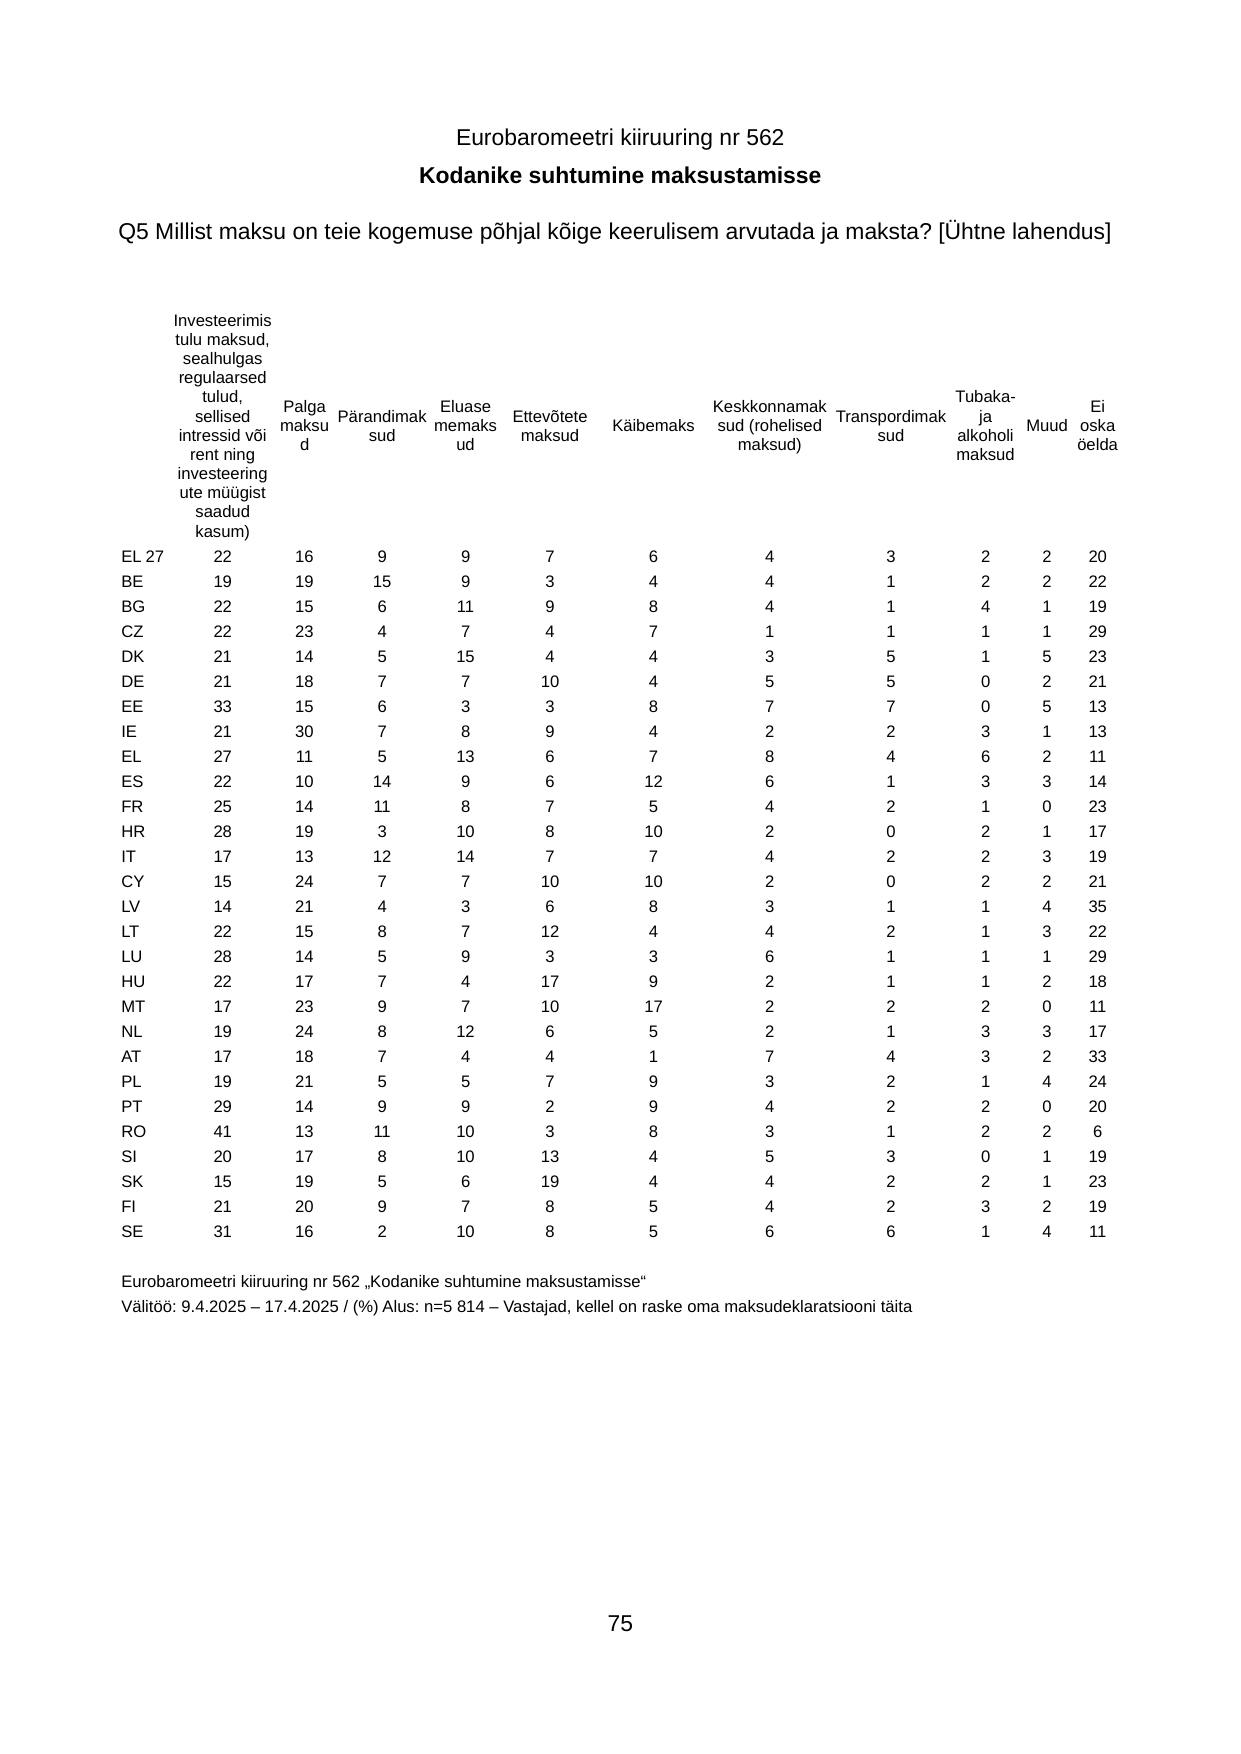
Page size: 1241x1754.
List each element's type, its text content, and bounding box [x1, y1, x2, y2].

table_cell 4 [708, 544, 831, 568]
table_cell 3 [334, 819, 430, 843]
table_cell 6 [708, 1219, 831, 1243]
table_cell 3 [501, 1119, 599, 1143]
table_cell DK [118, 644, 170, 668]
table_cell 13 [275, 1119, 334, 1143]
table_cell CY [118, 869, 170, 893]
table_cell 21 [170, 644, 274, 668]
table_cell 3 [708, 1069, 831, 1093]
table_header Eluasememaksud [430, 308, 501, 543]
table_cell RO [118, 1119, 170, 1143]
table_cell 15 [334, 569, 430, 593]
table_cell 1 [831, 619, 950, 643]
table_cell 8 [599, 894, 708, 918]
table_cell 2 [1021, 544, 1073, 568]
table_cell 6 [831, 1219, 950, 1243]
table_cell 9 [599, 1069, 708, 1093]
table_cell 9 [501, 719, 599, 743]
table_cell 14 [275, 944, 334, 968]
table_cell 4 [501, 619, 599, 643]
table_cell 14 [334, 769, 430, 793]
table_cell 6 [334, 594, 430, 618]
table_cell 2 [1021, 1044, 1073, 1068]
table_cell 8 [599, 1119, 708, 1143]
table_cell 22 [1073, 919, 1122, 943]
table_cell 20 [275, 1194, 334, 1218]
table_cell 1 [950, 1219, 1021, 1243]
table_cell 11 [275, 744, 334, 768]
table_cell 21 [1073, 669, 1122, 693]
table_cell 6 [1073, 1119, 1122, 1143]
table_cell 13 [1073, 719, 1122, 743]
table_cell 3 [950, 1194, 1021, 1218]
table_cell 7 [334, 719, 430, 743]
table_cell 2 [950, 844, 1021, 868]
table_cell 8 [501, 1194, 599, 1218]
table_cell 7 [430, 994, 501, 1018]
table_cell 3 [599, 944, 708, 968]
table_cell 7 [334, 1044, 430, 1068]
table_cell 1 [831, 594, 950, 618]
table_cell 3 [1021, 1019, 1073, 1043]
table_cell 1 [1021, 1169, 1073, 1193]
table_cell 22 [170, 619, 274, 643]
table_cell 6 [708, 944, 831, 968]
table_cell 2 [831, 1194, 950, 1218]
table_cell 9 [501, 594, 599, 618]
table_cell MT [118, 994, 170, 1018]
table_cell 1 [831, 1119, 950, 1143]
table_cell 22 [1073, 569, 1122, 593]
table_cell 19 [501, 1169, 599, 1193]
table_cell 4 [599, 919, 708, 943]
table_cell 16 [275, 544, 334, 568]
table_cell 7 [501, 1069, 599, 1093]
table_cell 7 [599, 844, 708, 868]
table_cell 35 [1073, 894, 1122, 918]
table_cell 21 [170, 1194, 274, 1218]
table_cell 1 [950, 1069, 1021, 1093]
table_cell 4 [708, 594, 831, 618]
table_cell 21 [275, 1069, 334, 1093]
text Q5 Millist maksu on teie kogemuse põhjal kõige keerulisem arvutada ja maksta? [Ühtne lahendus] [118, 218, 1122, 244]
table_cell 9 [430, 769, 501, 793]
table_cell 12 [334, 844, 430, 868]
table_cell LU [118, 944, 170, 968]
table_cell 17 [170, 994, 274, 1018]
table_cell 2 [1021, 744, 1073, 768]
table_cell 4 [334, 619, 430, 643]
table_cell 13 [430, 744, 501, 768]
table_cell IE [118, 719, 170, 743]
table_cell 5 [334, 1069, 430, 1093]
table_cell 8 [599, 594, 708, 618]
table_cell 10 [430, 1144, 501, 1168]
table_cell 17 [275, 1144, 334, 1168]
table_cell 22 [170, 919, 274, 943]
table_cell 8 [501, 819, 599, 843]
table_cell 4 [599, 719, 708, 743]
table_cell 5 [334, 644, 430, 668]
table_cell DE [118, 669, 170, 693]
table_cell 1 [950, 619, 1021, 643]
table_cell 29 [170, 1094, 274, 1118]
table_cell 4 [430, 969, 501, 993]
table_cell 13 [501, 1144, 599, 1168]
table_cell 2 [708, 994, 831, 1018]
table_cell 8 [334, 919, 430, 943]
table_cell 7 [599, 619, 708, 643]
table_cell 19 [1073, 594, 1122, 618]
table_cell 2 [950, 819, 1021, 843]
table_cell 15 [430, 644, 501, 668]
table_cell 12 [430, 1019, 501, 1043]
table_cell 19 [170, 1019, 274, 1043]
table_cell 18 [1073, 969, 1122, 993]
table_cell 4 [708, 919, 831, 943]
table_cell 2 [831, 1169, 950, 1193]
table_cell 4 [501, 1044, 599, 1068]
table_cell 9 [334, 1194, 430, 1218]
table_cell Eurobaromeetri kiiruuring nr 562 „Kodanike suhtumine maksustamisse“ [118, 1269, 1122, 1293]
table_cell 17 [501, 969, 599, 993]
table_cell 8 [430, 719, 501, 743]
table_cell [1021, 1244, 1073, 1268]
table_cell 4 [831, 1044, 950, 1068]
table_cell 2 [1021, 569, 1073, 593]
table_cell 7 [708, 1044, 831, 1068]
table_cell 2 [950, 869, 1021, 893]
table_cell LT [118, 919, 170, 943]
table_header Ei oska öelda [1073, 308, 1122, 543]
table_cell 17 [1073, 819, 1122, 843]
table_cell 9 [599, 1094, 708, 1118]
table_cell 14 [275, 644, 334, 668]
table_cell 18 [275, 1044, 334, 1068]
table_cell 3 [1021, 919, 1073, 943]
table_cell [501, 1244, 599, 1268]
table_cell 5 [831, 644, 950, 668]
table_cell 1 [950, 644, 1021, 668]
table_cell 23 [275, 619, 334, 643]
table_header Transpordimaksud [831, 308, 950, 543]
table_cell 0 [831, 819, 950, 843]
table_cell 6 [501, 769, 599, 793]
table_cell 7 [430, 1194, 501, 1218]
table_cell 6 [334, 694, 430, 718]
table_cell 17 [1073, 1019, 1122, 1043]
table_cell 4 [599, 669, 708, 693]
table_cell 9 [430, 944, 501, 968]
table_cell 10 [430, 819, 501, 843]
table_cell 9 [430, 544, 501, 568]
table_header Tubaka- ja alkoholimaksud [950, 308, 1021, 543]
table_cell ES [118, 769, 170, 793]
table_cell Välitöö: 9.4.2025 – 17.4.2025 / (%) Alus: n=5 814 – Vastajad, kellel on raske oma maksudeklaratsiooni täita [118, 1294, 1122, 1318]
table_cell 17 [599, 994, 708, 1018]
table_cell 3 [831, 544, 950, 568]
table_cell 4 [708, 844, 831, 868]
table_cell 5 [334, 744, 430, 768]
table_cell 19 [1073, 1144, 1122, 1168]
table_cell 3 [1021, 769, 1073, 793]
table_cell 4 [708, 1169, 831, 1193]
table_cell 1 [831, 969, 950, 993]
table_cell SE [118, 1219, 170, 1243]
table_cell 7 [831, 694, 950, 718]
table_cell 2 [831, 794, 950, 818]
table_cell 22 [170, 769, 274, 793]
table_cell 14 [275, 794, 334, 818]
table_cell 5 [599, 1219, 708, 1243]
table_cell 28 [170, 819, 274, 843]
table_cell 3 [430, 894, 501, 918]
table_cell 1 [1021, 819, 1073, 843]
table_cell 5 [334, 944, 430, 968]
table_cell 16 [275, 1219, 334, 1243]
table_cell 9 [334, 994, 430, 1018]
table_cell 17 [170, 844, 274, 868]
table_cell 4 [950, 594, 1021, 618]
table_cell PL [118, 1069, 170, 1093]
table_cell 9 [334, 1094, 430, 1118]
table_cell 7 [501, 794, 599, 818]
table_cell 10 [599, 869, 708, 893]
table_cell 2 [831, 1094, 950, 1118]
table_cell 2 [1021, 1194, 1073, 1218]
table_cell 2 [831, 1069, 950, 1093]
table_cell 2 [831, 719, 950, 743]
table_cell 7 [430, 619, 501, 643]
table_cell 4 [708, 794, 831, 818]
table_cell 1 [1021, 719, 1073, 743]
table_cell 6 [501, 1019, 599, 1043]
table_cell SI [118, 1144, 170, 1168]
table_cell 3 [950, 1019, 1021, 1043]
table_cell 2 [708, 719, 831, 743]
table_cell 20 [170, 1144, 274, 1168]
table_cell 7 [334, 669, 430, 693]
table_cell 1 [1021, 944, 1073, 968]
table_cell 8 [334, 1019, 430, 1043]
table_cell 2 [708, 1019, 831, 1043]
table_cell 23 [1073, 794, 1122, 818]
table_cell 23 [1073, 644, 1122, 668]
table_header Keskkonnamaksud (rohelised maksud) [708, 308, 831, 543]
table_cell 9 [599, 969, 708, 993]
table_cell 0 [950, 694, 1021, 718]
table_cell 33 [1073, 1044, 1122, 1068]
table_cell BG [118, 594, 170, 618]
table_cell 1 [831, 569, 950, 593]
table_cell 21 [1073, 869, 1122, 893]
table_cell 2 [950, 544, 1021, 568]
table_cell 19 [170, 569, 274, 593]
table_cell 2 [1021, 869, 1073, 893]
table_cell 12 [501, 919, 599, 943]
table_cell FR [118, 794, 170, 818]
table_cell 21 [170, 719, 274, 743]
table_cell 0 [831, 869, 950, 893]
table_cell 0 [1021, 994, 1073, 1018]
table_cell 7 [334, 869, 430, 893]
table_cell 2 [1021, 669, 1073, 693]
table_cell PT [118, 1094, 170, 1118]
table_cell 24 [1073, 1069, 1122, 1093]
table_cell IT [118, 844, 170, 868]
table_cell 4 [501, 644, 599, 668]
table_cell 15 [170, 869, 274, 893]
table_cell 19 [275, 1169, 334, 1193]
table_header Pärandimaksud [334, 308, 430, 543]
table_cell 2 [950, 1094, 1021, 1118]
table_cell 4 [599, 644, 708, 668]
table_cell 7 [334, 969, 430, 993]
table_cell 11 [334, 794, 430, 818]
table_cell 1 [950, 969, 1021, 993]
table_cell 9 [334, 544, 430, 568]
table_cell 4 [599, 1144, 708, 1168]
table_cell 24 [275, 1019, 334, 1043]
table_cell 20 [1073, 544, 1122, 568]
table_cell 2 [950, 994, 1021, 1018]
table_cell 4 [599, 569, 708, 593]
table_cell [118, 1244, 170, 1268]
table_cell HR [118, 819, 170, 843]
table_cell EL [118, 744, 170, 768]
table_cell 0 [950, 669, 1021, 693]
table_cell 4 [1021, 1069, 1073, 1093]
table_cell 2 [1021, 969, 1073, 993]
table_cell [950, 1244, 1021, 1268]
table_cell 4 [708, 1094, 831, 1118]
table_cell 2 [708, 819, 831, 843]
table_cell 10 [275, 769, 334, 793]
table_cell 17 [275, 969, 334, 993]
table_cell 3 [950, 769, 1021, 793]
table_cell 6 [501, 744, 599, 768]
table_cell 5 [831, 669, 950, 693]
table_cell 9 [430, 569, 501, 593]
table_cell 8 [501, 1219, 599, 1243]
table_cell 15 [275, 694, 334, 718]
table_cell 4 [708, 1194, 831, 1218]
table_cell 0 [950, 1144, 1021, 1168]
table_cell 28 [170, 944, 274, 968]
table_cell 24 [275, 869, 334, 893]
table_cell 4 [831, 744, 950, 768]
table_cell 2 [708, 869, 831, 893]
table_cell 3 [501, 569, 599, 593]
table_cell 11 [1073, 994, 1122, 1018]
table_cell 1 [831, 769, 950, 793]
table_cell 5 [430, 1069, 501, 1093]
table_cell HU [118, 969, 170, 993]
table_cell 3 [430, 694, 501, 718]
table_cell 20 [1073, 1094, 1122, 1118]
table_cell 4 [708, 569, 831, 593]
table_cell [275, 1244, 334, 1268]
table_cell 10 [599, 819, 708, 843]
table_cell 19 [1073, 844, 1122, 868]
table_cell 5 [708, 669, 831, 693]
table_cell 3 [1021, 844, 1073, 868]
table_cell 9 [430, 1094, 501, 1118]
table_cell 13 [1073, 694, 1122, 718]
table_cell 7 [708, 694, 831, 718]
table_cell 3 [950, 1044, 1021, 1068]
table_cell 6 [599, 544, 708, 568]
table_cell 23 [1073, 1169, 1122, 1193]
table_cell 3 [708, 644, 831, 668]
table_cell 5 [599, 1194, 708, 1218]
table_cell 2 [831, 994, 950, 1018]
table_header [118, 308, 170, 543]
table_cell 31 [170, 1219, 274, 1243]
table_cell 8 [599, 694, 708, 718]
table_cell [599, 1244, 708, 1268]
table_cell 15 [170, 1169, 274, 1193]
table_cell 22 [170, 544, 274, 568]
table_cell 1 [1021, 594, 1073, 618]
table_cell 1 [950, 894, 1021, 918]
table_cell 12 [599, 769, 708, 793]
table_cell 11 [334, 1119, 430, 1143]
table_cell 2 [708, 969, 831, 993]
table_cell [430, 1244, 501, 1268]
table_cell 10 [430, 1219, 501, 1243]
table_cell 2 [831, 844, 950, 868]
table_cell [1073, 1244, 1122, 1268]
table_cell 8 [430, 794, 501, 818]
table_cell 6 [501, 894, 599, 918]
table_cell 1 [950, 944, 1021, 968]
table_cell 1 [599, 1044, 708, 1068]
table_cell 8 [334, 1144, 430, 1168]
table_cell 13 [275, 844, 334, 868]
table_cell 11 [1073, 744, 1122, 768]
table_cell 1 [1021, 1144, 1073, 1168]
table_cell 25 [170, 794, 274, 818]
table_cell [334, 1244, 430, 1268]
table_cell 1 [1021, 619, 1073, 643]
table_cell [708, 1244, 831, 1268]
table_cell 19 [275, 569, 334, 593]
table_cell 30 [275, 719, 334, 743]
table_header Investeerimistulu maksud, sealhulgas regulaarsed tulud, sellised intressid või rent ning investeeringute müügist saadud kasum) [170, 308, 274, 543]
table_cell 2 [831, 919, 950, 943]
table_cell 10 [501, 669, 599, 693]
table_cell 3 [950, 719, 1021, 743]
table_cell 14 [1073, 769, 1122, 793]
table_cell 5 [599, 1019, 708, 1043]
table_cell 21 [170, 669, 274, 693]
table_cell 19 [170, 1069, 274, 1093]
table_cell NL [118, 1019, 170, 1043]
table_cell 8 [708, 744, 831, 768]
table_cell 2 [501, 1094, 599, 1118]
table_cell 7 [430, 869, 501, 893]
table_cell 1 [831, 1019, 950, 1043]
table_cell 7 [430, 919, 501, 943]
table_cell 29 [1073, 944, 1122, 968]
table_cell 15 [275, 919, 334, 943]
table_cell 5 [1021, 694, 1073, 718]
table_cell 23 [275, 994, 334, 1018]
table_cell 2 [950, 1119, 1021, 1143]
table_cell 11 [430, 594, 501, 618]
table_cell 5 [708, 1144, 831, 1168]
table_cell [831, 1244, 950, 1268]
table_cell 4 [334, 894, 430, 918]
table_cell 3 [831, 1144, 950, 1168]
table_cell 14 [275, 1094, 334, 1118]
table_cell 29 [1073, 619, 1122, 643]
table_cell 6 [950, 744, 1021, 768]
table_cell SK [118, 1169, 170, 1193]
table_cell 1 [950, 794, 1021, 818]
table_cell 14 [170, 894, 274, 918]
table_header Ettevõtete maksud [501, 308, 599, 543]
table_cell 41 [170, 1119, 274, 1143]
table_cell BE [118, 569, 170, 593]
table_cell 11 [1073, 1219, 1122, 1243]
table_cell 4 [1021, 1219, 1073, 1243]
table_cell LV [118, 894, 170, 918]
table_cell 7 [430, 669, 501, 693]
table_cell 4 [1021, 894, 1073, 918]
table_cell 27 [170, 744, 274, 768]
table_cell 19 [1073, 1194, 1122, 1218]
table_cell 0 [1021, 794, 1073, 818]
table_cell [170, 1244, 274, 1268]
table_cell 1 [708, 619, 831, 643]
table_cell 21 [275, 894, 334, 918]
table_cell 0 [1021, 1094, 1073, 1118]
table_cell 5 [334, 1169, 430, 1193]
table_cell 2 [334, 1219, 430, 1243]
table_cell 10 [430, 1119, 501, 1143]
table_cell 1 [950, 919, 1021, 943]
table_cell 10 [501, 869, 599, 893]
table_cell 3 [501, 694, 599, 718]
table_cell 2 [950, 569, 1021, 593]
table_header Muud [1021, 308, 1073, 543]
table_cell 14 [430, 844, 501, 868]
table_cell FI [118, 1194, 170, 1218]
table_cell 5 [599, 794, 708, 818]
table_cell CZ [118, 619, 170, 643]
table_cell 3 [501, 944, 599, 968]
table_cell 5 [1021, 644, 1073, 668]
table_cell EL 27 [118, 544, 170, 568]
table_header Käibemaks [599, 308, 708, 543]
table_cell 6 [430, 1169, 501, 1193]
table_cell AT [118, 1044, 170, 1068]
table_cell 10 [501, 994, 599, 1018]
table_cell 4 [430, 1044, 501, 1068]
table_cell 19 [275, 819, 334, 843]
table_cell 22 [170, 969, 274, 993]
table_cell 1 [831, 894, 950, 918]
table_cell 17 [170, 1044, 274, 1068]
table_cell 33 [170, 694, 274, 718]
table_cell EE [118, 694, 170, 718]
table_cell 7 [599, 744, 708, 768]
table_cell 3 [708, 1119, 831, 1143]
table_cell 6 [708, 769, 831, 793]
table_cell 3 [708, 894, 831, 918]
table_header Palgamaksud [275, 308, 334, 543]
table_cell 7 [501, 844, 599, 868]
table_cell 15 [275, 594, 334, 618]
table_cell 4 [599, 1169, 708, 1193]
table_cell 2 [1021, 1119, 1073, 1143]
table_cell 7 [501, 544, 599, 568]
table_cell 1 [831, 944, 950, 968]
table_cell 2 [950, 1169, 1021, 1193]
table_cell 18 [275, 669, 334, 693]
table_cell 22 [170, 594, 274, 618]
